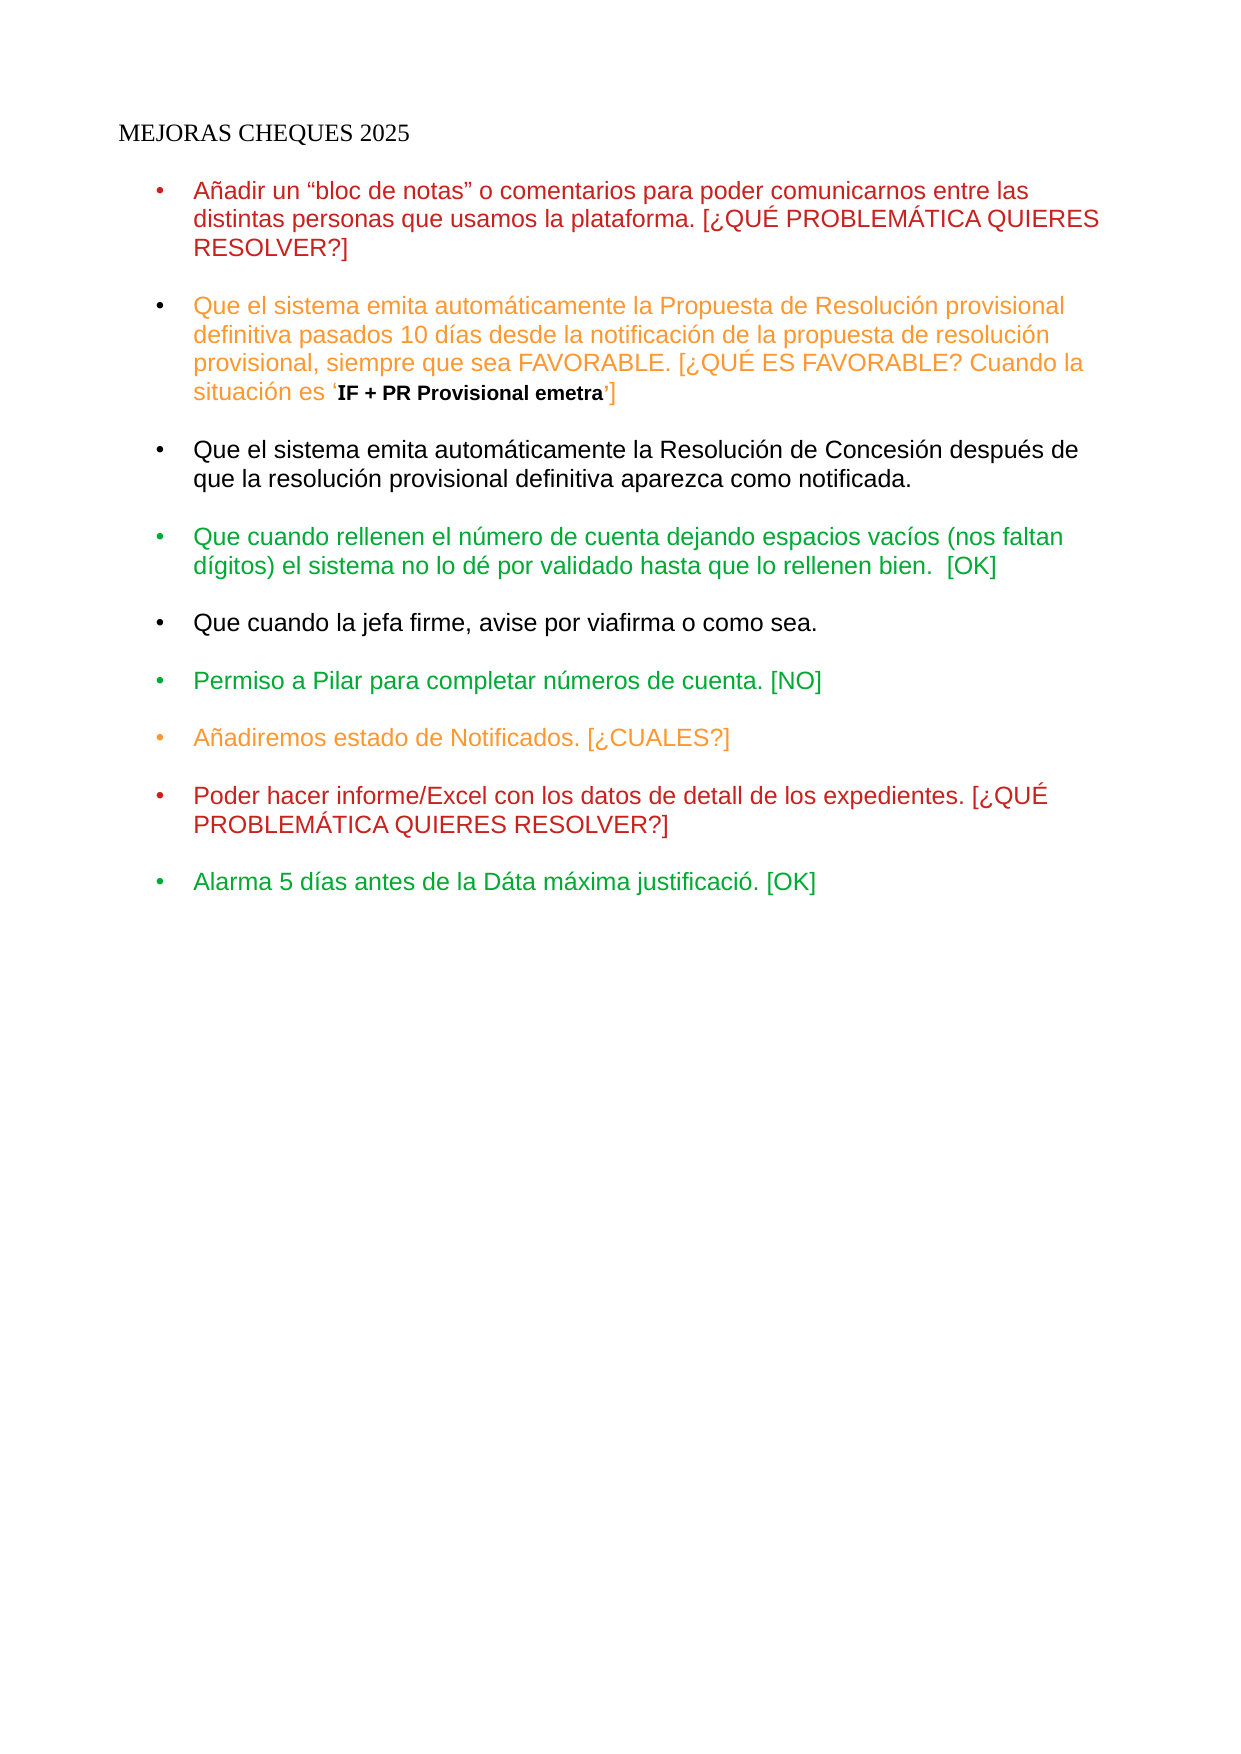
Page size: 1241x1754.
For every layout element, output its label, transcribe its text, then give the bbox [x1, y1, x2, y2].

list Que el sistema emita automáticamente la Resolución de Concesión después de que la resolución provisional definitiva aparezca como notificada. [156, 435, 1122, 493]
list Que el sistema emita automáticamente la Propuesta de Resolución provisional definitiva pasados 10 días desde la notificación de la propuesta de resolución provisional, siempre que sea FAVORABLE. [¿QUÉ ES FAVORABLE? Cuando la situación es ‘IF + PR Provisional emetra’] [156, 291, 1122, 407]
text MEJORAS CHEQUES 2025 [118, 118, 1122, 147]
list Que cuando rellenen el número de cuenta dejando espacios vacíos (nos faltan dígitos) el sistema no lo dé por validado hasta que lo rellenen bien. [OK] [156, 522, 1122, 579]
list Añadiremos estado de Notificados. [¿CUALES?] [156, 723, 1122, 752]
list Alarma 5 días antes de la Dáta máxima justificació. [OK] [156, 867, 1122, 896]
list Que cuando la jefa firme, avise por viafirma o como sea. [156, 608, 1122, 637]
list Poder hacer informe/Excel con los datos de detall de los expedientes. [¿QUÉ PROBLEMÁTICA QUIERES RESOLVER?] [156, 781, 1122, 838]
list Permiso a Pilar para completar números de cuenta. [NO] [156, 666, 1122, 694]
list Añadir un “bloc de notas” o comentarios para poder comunicarnos entre las distintas personas que usamos la plataforma. [¿QUÉ PROBLEMÁTICA QUIERES RESOLVER?] [156, 176, 1122, 262]
